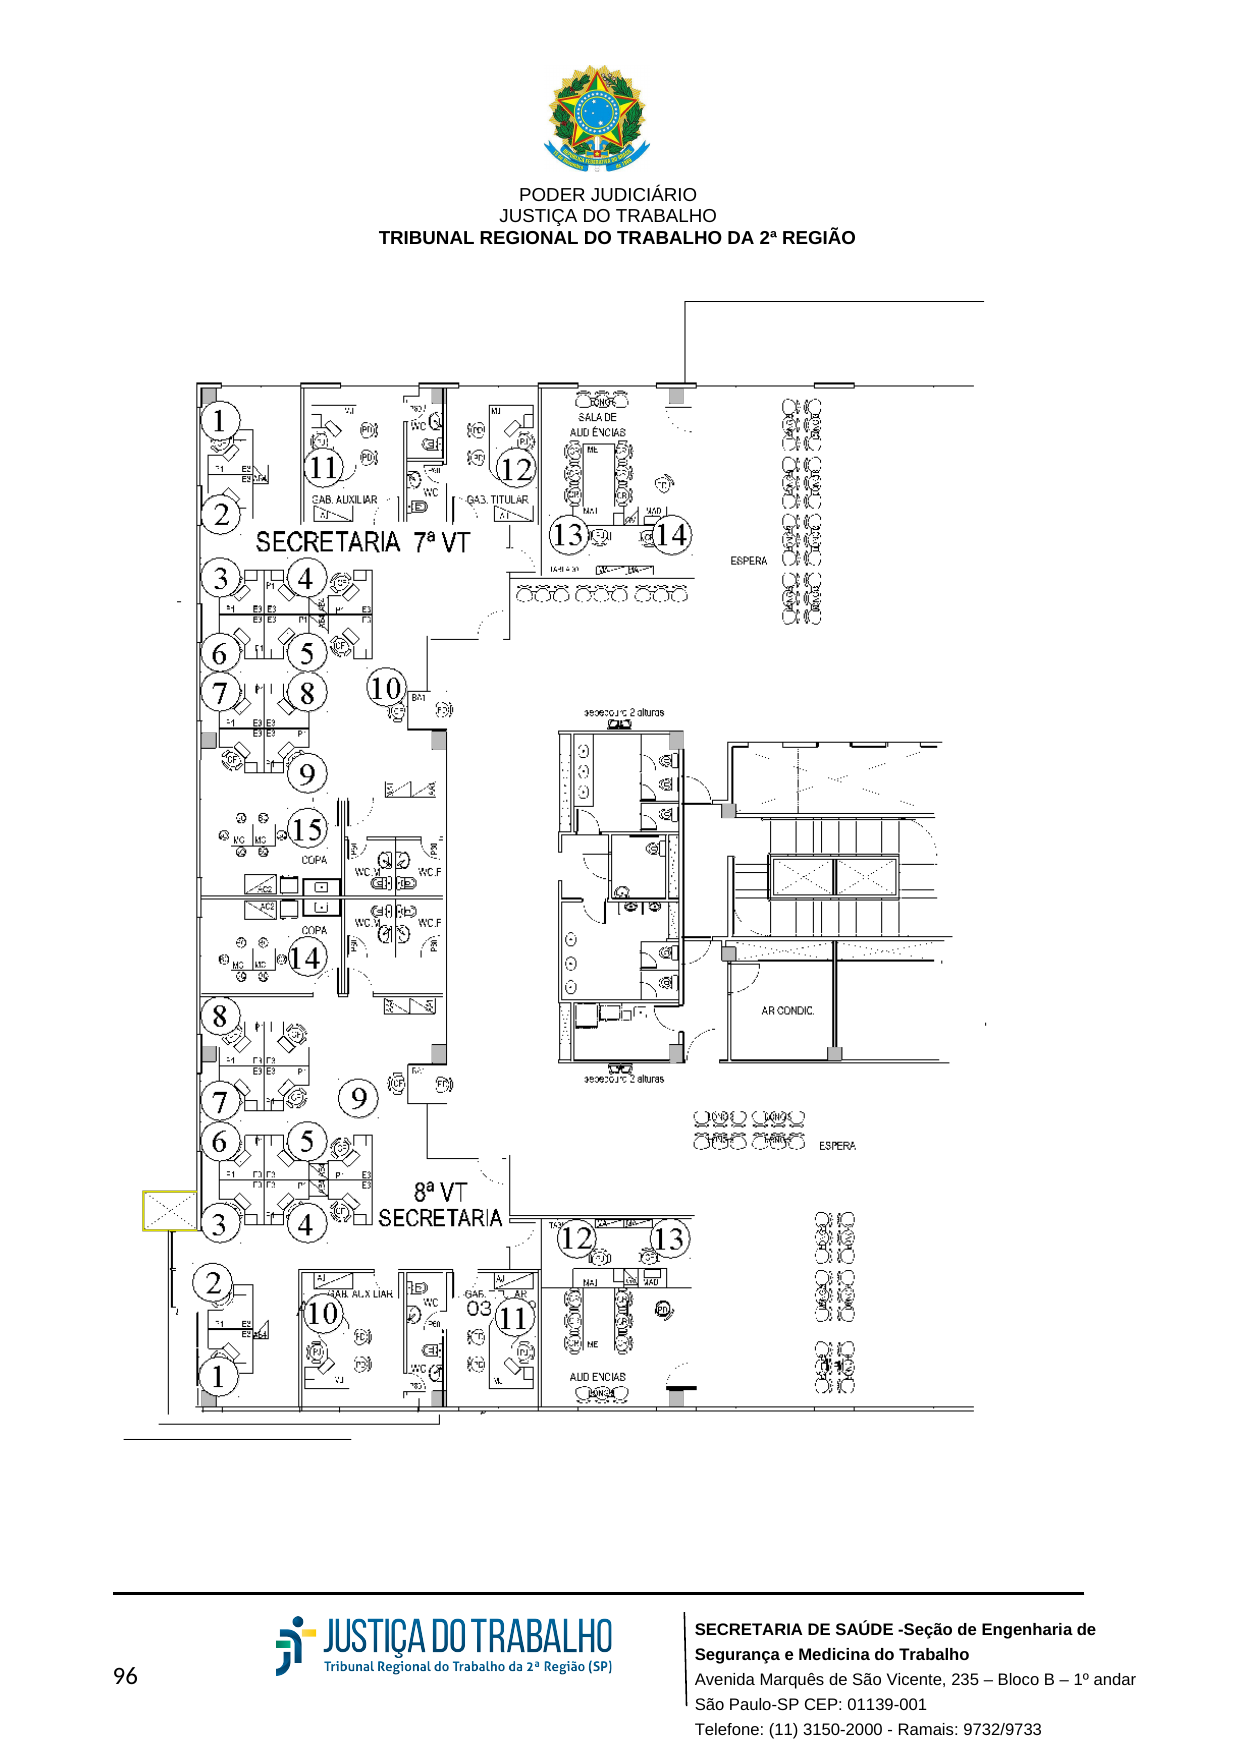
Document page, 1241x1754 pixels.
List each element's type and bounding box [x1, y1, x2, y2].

picture [123, 301, 1033, 1440]
picture [276, 1616, 612, 1676]
table_header [113, 291, 1063, 1450]
picture [543, 65, 650, 172]
